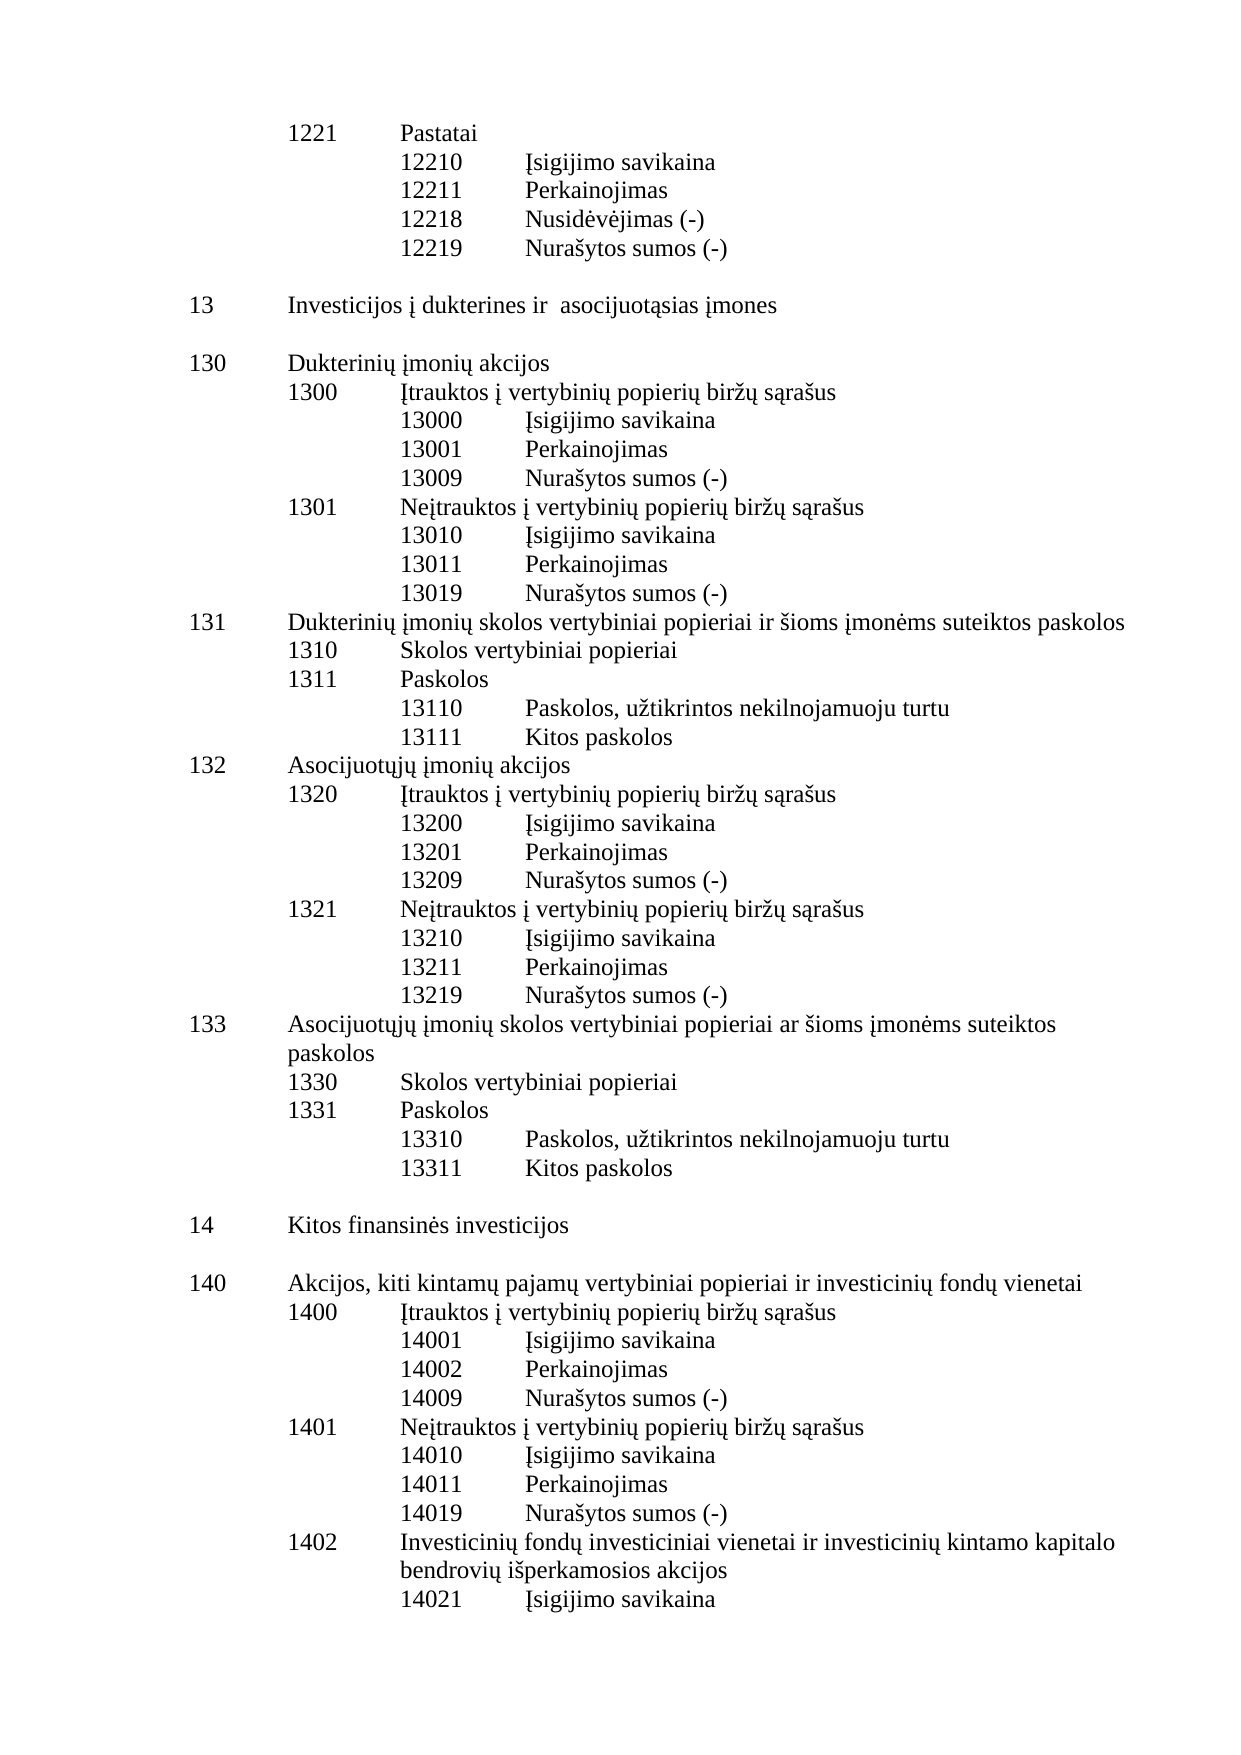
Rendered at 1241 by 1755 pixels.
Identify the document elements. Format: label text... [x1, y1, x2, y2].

table_cell [177, 492, 276, 521]
table_cell [177, 1067, 276, 1096]
table_cell 12211 [389, 176, 513, 204]
table_cell [276, 952, 388, 981]
table_cell Nurašytos sumos (-) [514, 233, 1138, 262]
table_cell 13110 [389, 693, 513, 722]
table_cell Įsigijimo savikaina [514, 1326, 1138, 1354]
table_cell Įtrauktos į vertybinių popierių biržų sąrašus [389, 779, 1138, 808]
table_cell Perkainojimas [514, 1354, 1138, 1383]
table_cell [177, 1096, 276, 1124]
table_cell 13311 [389, 1153, 513, 1182]
table_cell [177, 377, 276, 406]
table_cell [177, 866, 276, 894]
table_cell Neįtrauktos į vertybinių popierių biržų sąrašus [389, 492, 1138, 521]
table_cell 13200 [389, 808, 513, 837]
table_cell [177, 1441, 276, 1469]
table_cell 130 [177, 348, 276, 377]
table_cell 14001 [389, 1326, 513, 1354]
table_cell Įsigijimo savikaina [514, 1584, 1138, 1613]
table_cell [276, 981, 388, 1009]
table_cell Kitos paskolos [514, 1153, 1138, 1182]
table_cell Nurašytos sumos (-) [514, 1383, 1138, 1412]
table_cell [177, 693, 276, 722]
table_cell Įsigijimo savikaina [514, 521, 1138, 549]
table_cell 14021 [389, 1584, 513, 1613]
table_cell Akcijos, kiti kintamų pajamų vertybiniai popieriai ir investicinių fondų vienetai [276, 1268, 1138, 1297]
table_cell [177, 521, 276, 549]
table_cell Nusidėvėjimas (-) [514, 204, 1138, 233]
table_cell 13310 [389, 1124, 513, 1153]
table_cell Perkainojimas [514, 837, 1138, 866]
table_cell Perkainojimas [514, 549, 1138, 578]
table_cell [177, 549, 276, 578]
table_cell Įtrauktos į vertybinių popierių biržų sąrašus [389, 377, 1138, 406]
table_cell 14019 [389, 1498, 513, 1527]
table_cell [389, 1182, 513, 1211]
table_cell [177, 147, 276, 176]
table_cell 14010 [389, 1441, 513, 1469]
table_cell [177, 578, 276, 607]
table_cell Perkainojimas [514, 434, 1138, 463]
table_cell Asocijuotųjų įmonių skolos vertybiniai popieriai ar šioms įmonėms suteiktos paskolos [276, 1009, 1138, 1067]
table_cell [276, 521, 388, 549]
table_cell [177, 1527, 276, 1584]
table_cell [276, 463, 388, 492]
table_cell [177, 406, 276, 434]
table_cell [177, 1584, 276, 1613]
table_cell [177, 923, 276, 952]
table_cell 13209 [389, 866, 513, 894]
table_cell [276, 1182, 388, 1211]
table_cell [276, 1153, 388, 1182]
table_cell Kitos paskolos [514, 722, 1138, 751]
table_cell [177, 664, 276, 693]
table_cell 1402 [276, 1527, 388, 1584]
table_cell 12210 [389, 147, 513, 176]
table_cell Nurašytos sumos (-) [514, 463, 1138, 492]
table_cell Įsigijimo savikaina [514, 147, 1138, 176]
table_cell Įsigijimo savikaina [514, 808, 1138, 837]
table_cell [276, 1239, 1138, 1268]
table_cell 13001 [389, 434, 513, 463]
table_cell [276, 434, 388, 463]
table_cell 13210 [389, 923, 513, 952]
table_cell [177, 434, 276, 463]
table_cell Paskolos, užtikrintos nekilnojamuoju turtu [514, 1124, 1138, 1153]
table_cell Įsigijimo savikaina [514, 1441, 1138, 1469]
table_cell Paskolos [389, 664, 1138, 693]
table_cell [276, 1326, 388, 1354]
table_cell Nurašytos sumos (-) [514, 1498, 1138, 1527]
table_cell [177, 636, 276, 664]
table_cell [514, 262, 1138, 291]
table_cell [276, 406, 388, 434]
table_cell [177, 1469, 276, 1498]
table_cell Įtrauktos į vertybinių popierių biržų sąrašus [389, 1297, 1138, 1326]
table_cell [177, 837, 276, 866]
table_cell Pastatai [389, 118, 1138, 147]
table_cell 131 [177, 607, 276, 636]
table_cell 1400 [276, 1297, 388, 1326]
table_cell [276, 923, 388, 952]
table_cell Dukterinių įmonių skolos vertybiniai popieriai ir šioms įmonėms suteiktos paskolos [276, 607, 1138, 636]
table_cell 1320 [276, 779, 388, 808]
table_cell 14002 [389, 1354, 513, 1383]
table_cell [276, 176, 388, 204]
table_cell 13009 [389, 463, 513, 492]
table_cell [177, 176, 276, 204]
table_cell 140 [177, 1268, 276, 1297]
table_cell [276, 233, 388, 262]
table_cell [276, 1469, 388, 1498]
table_cell [177, 1297, 276, 1326]
table_cell Investicijos į dukterines ir asocijuotąsias įmones [276, 291, 1138, 319]
table_cell 1221 [276, 118, 388, 147]
table_cell [276, 1498, 388, 1527]
table_cell 133 [177, 1009, 276, 1067]
table_cell Skolos vertybiniai popieriai [389, 1067, 1138, 1096]
table_cell [177, 1412, 276, 1441]
table_cell [276, 1584, 388, 1613]
table_cell 1311 [276, 664, 388, 693]
table_cell Kitos finansinės investicijos [276, 1211, 1138, 1239]
table_cell [276, 578, 388, 607]
table_cell [276, 1354, 388, 1383]
table_cell [276, 722, 388, 751]
table_cell [177, 1383, 276, 1412]
table_cell 13201 [389, 837, 513, 866]
table_cell [177, 1182, 276, 1211]
table_cell [177, 722, 276, 751]
table_cell [177, 204, 276, 233]
table_cell [177, 1153, 276, 1182]
table_cell Nurašytos sumos (-) [514, 578, 1138, 607]
table_cell 13211 [389, 952, 513, 981]
table_cell [276, 319, 1138, 348]
table_cell Perkainojimas [514, 176, 1138, 204]
table_cell Nurašytos sumos (-) [514, 866, 1138, 894]
table_cell Neįtrauktos į vertybinių popierių biržų sąrašus [389, 1412, 1138, 1441]
table_cell [514, 1182, 1138, 1211]
table_cell Neįtrauktos į vertybinių popierių biržų sąrašus [389, 894, 1138, 923]
table_cell 13219 [389, 981, 513, 1009]
table_cell Asocijuotųjų įmonių akcijos [276, 751, 1138, 779]
table_cell [276, 808, 388, 837]
table_cell [276, 204, 388, 233]
table_cell 12218 [389, 204, 513, 233]
table_cell [177, 779, 276, 808]
table_cell 13000 [389, 406, 513, 434]
table_cell 13019 [389, 578, 513, 607]
table_cell Paskolos, užtikrintos nekilnojamuoju turtu [514, 693, 1138, 722]
table_cell [276, 549, 388, 578]
table_cell 1300 [276, 377, 388, 406]
table_cell Investicinių fondų investiciniai vienetai ir investicinių kintamo kapitalo bendrovių išperkamosios akcijos [389, 1527, 1138, 1584]
table_cell 1331 [276, 1096, 388, 1124]
table_cell [177, 233, 276, 262]
table_cell 132 [177, 751, 276, 779]
table_cell 1310 [276, 636, 388, 664]
table_cell [177, 1239, 276, 1268]
table_cell [177, 1124, 276, 1153]
table_cell [276, 1383, 388, 1412]
table_cell Paskolos [389, 1096, 1138, 1124]
table_cell Įsigijimo savikaina [514, 923, 1138, 952]
table_cell Skolos vertybiniai popieriai [389, 636, 1138, 664]
table_cell [177, 808, 276, 837]
table_cell [276, 1441, 388, 1469]
table_cell [177, 1354, 276, 1383]
table_cell [276, 837, 388, 866]
table_cell 1301 [276, 492, 388, 521]
table_cell 14 [177, 1211, 276, 1239]
table_cell [177, 981, 276, 1009]
table_cell 14011 [389, 1469, 513, 1498]
table_cell 12219 [389, 233, 513, 262]
table_cell [276, 693, 388, 722]
table_cell [276, 147, 388, 176]
table_cell 13 [177, 291, 276, 319]
table_cell [276, 866, 388, 894]
table_cell [276, 1124, 388, 1153]
table_cell Perkainojimas [514, 952, 1138, 981]
table_cell [177, 1326, 276, 1354]
table_cell 13011 [389, 549, 513, 578]
table_cell [177, 952, 276, 981]
table_cell [177, 262, 276, 291]
table_cell Nurašytos sumos (-) [514, 981, 1138, 1009]
table_cell [177, 1498, 276, 1527]
table_cell 13010 [389, 521, 513, 549]
table_cell [177, 463, 276, 492]
table_cell [177, 319, 276, 348]
table_cell Įsigijimo savikaina [514, 406, 1138, 434]
table_cell 1401 [276, 1412, 388, 1441]
table_cell Perkainojimas [514, 1469, 1138, 1498]
table_cell [276, 262, 388, 291]
table_cell [177, 118, 276, 147]
table_cell 14009 [389, 1383, 513, 1412]
table_cell Dukterinių įmonių akcijos [276, 348, 1138, 377]
table_cell 13111 [389, 722, 513, 751]
table_cell [177, 894, 276, 923]
table_cell 1321 [276, 894, 388, 923]
table_cell [389, 262, 513, 291]
table_cell 1330 [276, 1067, 388, 1096]
